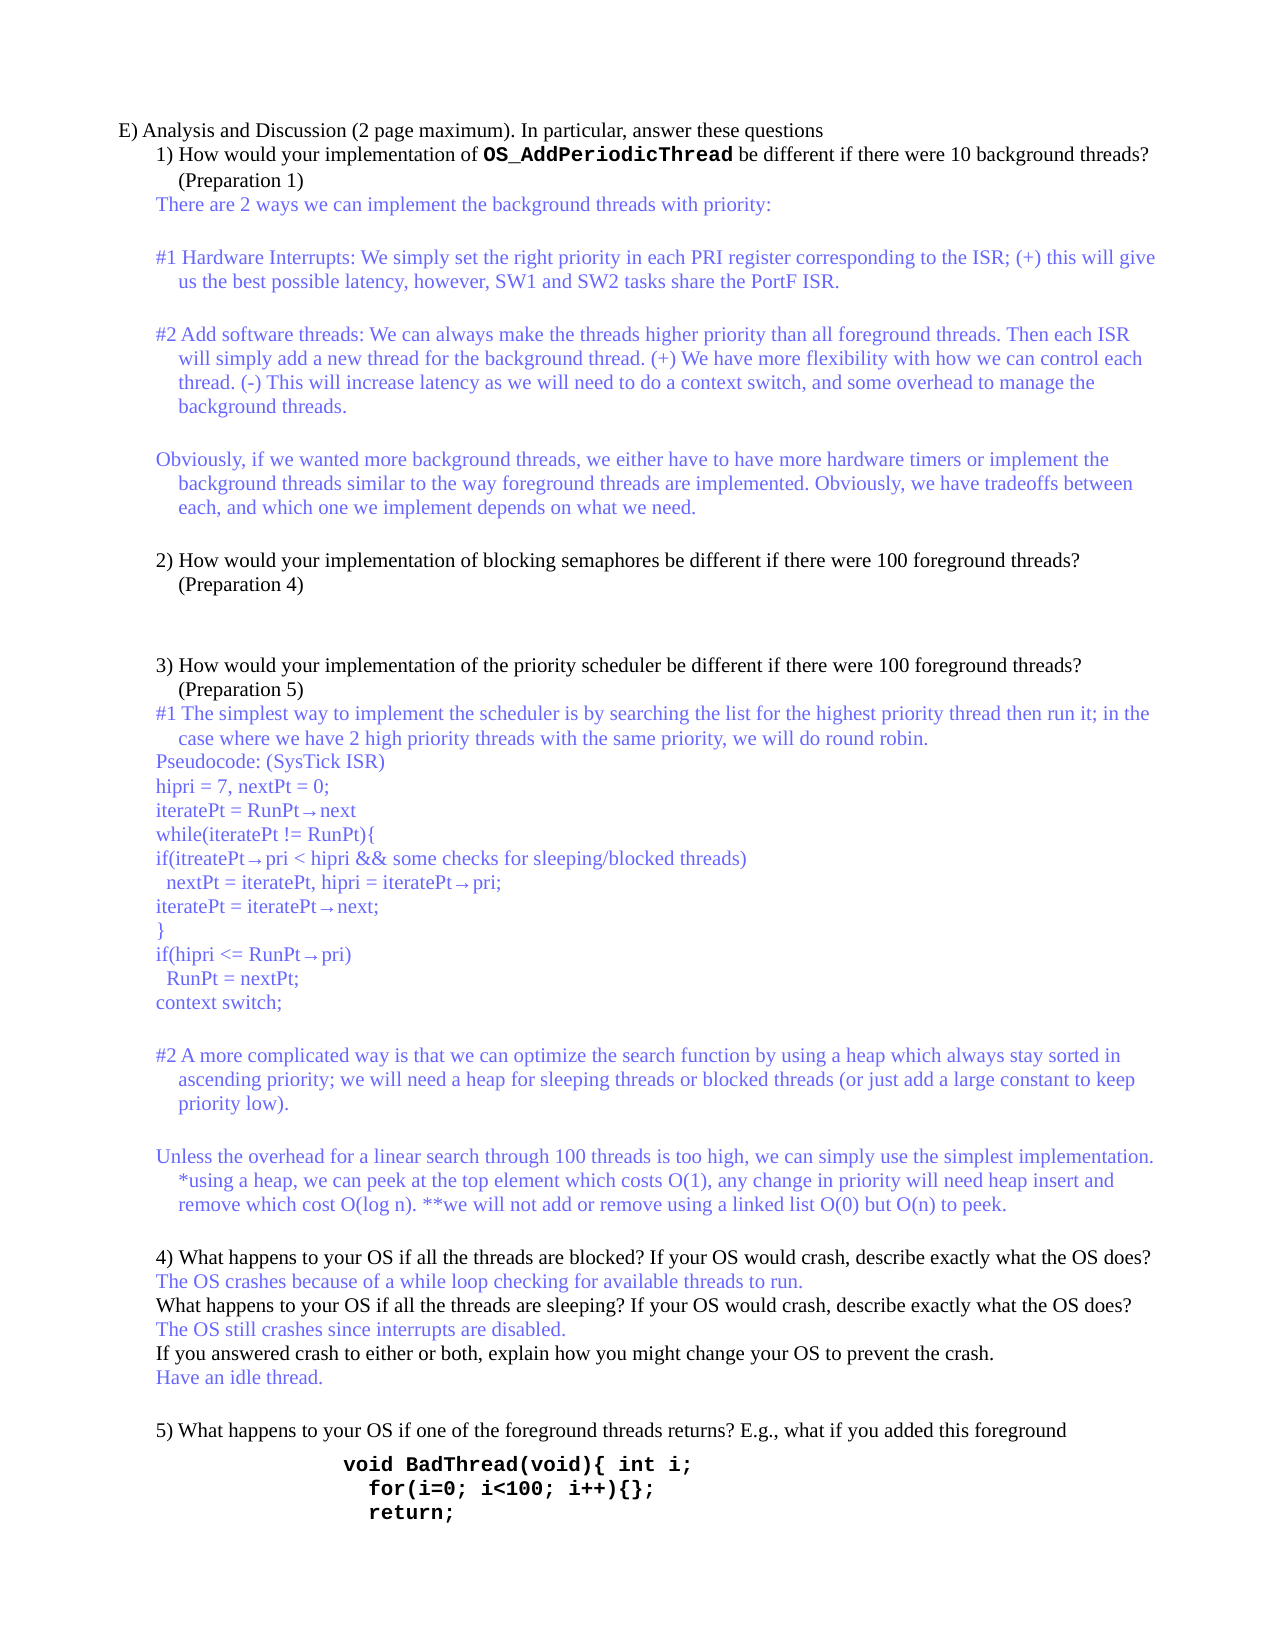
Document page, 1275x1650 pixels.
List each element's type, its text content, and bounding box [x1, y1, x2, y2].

text nextPt = iteratePt, hipri = iteratePt→pri; [156, 870, 1157, 894]
text There are 2 ways we can implement the background threads with priority: [156, 192, 1157, 216]
text Obviously, if we wanted more background threads, we either have to have more hardware timers or implement the background threads similar to the way foreground threads are implemented. Obviously, we have tradeoffs between each, and which one we implement depends on what we need. [156, 447, 1157, 519]
text The OS crashes because of a while loop checking for available threads to run. [156, 1269, 1157, 1293]
text 2) How would your implementation of blocking semaphores be different if there were 100 foreground threads? (Preparation 4) [156, 548, 1157, 596]
text iteratePt = iteratePt→next; [156, 894, 1157, 918]
text context switch; [156, 990, 1157, 1014]
text If you answered crash to either or both, explain how you might change your OS to prevent the crash. [156, 1341, 1157, 1365]
text #1 The simplest way to implement the scheduler is by searching the list for the highest priority thread then run it; in the case where we have 2 high priority threads with the same priority, we will do round robin. [156, 701, 1157, 749]
text return; [343, 1502, 1157, 1525]
text } [156, 918, 1157, 942]
text The OS still crashes since interrupts are disabled. [156, 1317, 1157, 1341]
text 5) What happens to your OS if one of the foreground threads returns? E.g., what if you added this foreground [156, 1418, 1157, 1442]
text Pseudocode: (SysTick ISR) [156, 749, 1157, 773]
text #1 Hardware Interrupts: We simply set the right priority in each PRI register corresponding to the ISR; (+) this will give us the best possible latency, however, SW1 and SW2 tasks share the PortF ISR. [156, 245, 1157, 293]
text while(iteratePt != RunPt){ [156, 822, 1157, 846]
text RunPt = nextPt; [156, 966, 1157, 990]
text 1) How would your implementation of OS_AddPeriodicThread be different if there were 10 background threads? (Preparation 1) [156, 142, 1157, 192]
text #2 A more complicated way is that we can optimize the search function by using a heap which always stay sorted in ascending priority; we will need a heap for sleeping threads or blocked threads (or just add a large constant to keep priority low). [156, 1043, 1157, 1115]
text E) Analysis and Discussion (2 page maximum). In particular, answer these questions [118, 118, 1157, 142]
text iteratePt = RunPt→next [156, 798, 1157, 822]
text for(i=0; i<100; i++){}; [343, 1478, 1157, 1502]
text 4) What happens to your OS if all the threads are blocked? If your OS would crash, describe exactly what the OS does? [156, 1245, 1157, 1269]
text Unless the overhead for a linear search through 100 threads is too high, we can simply use the simplest implementation. *using a heap, we can peek at the top element which costs O(1), any change in priority will need heap insert and remove which cost O(log n). **we will not add or remove using a linked list O(0) but O(n) to peek. [156, 1144, 1157, 1216]
text hipri = 7, nextPt = 0; [156, 773, 1157, 798]
text #2 Add software threads: We can always make the threads higher priority than all foreground threads. Then each ISR will simply add a new thread for the background thread. (+) We have more flexibility with how we can control each thread. (-) This will increase latency as we will need to do a context switch, and some overhead to manage the background threads. [156, 322, 1157, 418]
text What happens to your OS if all the threads are sleeping? If your OS would crash, describe exactly what the OS does? [156, 1293, 1157, 1317]
text void BadThread(void){ int i; [343, 1454, 1157, 1478]
text if(hipri <= RunPt→pri) [156, 942, 1157, 966]
text 3) How would your implementation of the priority scheduler be different if there were 100 foreground threads? (Preparation 5) [156, 653, 1157, 701]
text if(itreatePt→pri < hipri && some checks for sleeping/blocked threads) [156, 846, 1157, 870]
text Have an idle thread. [156, 1365, 1157, 1389]
